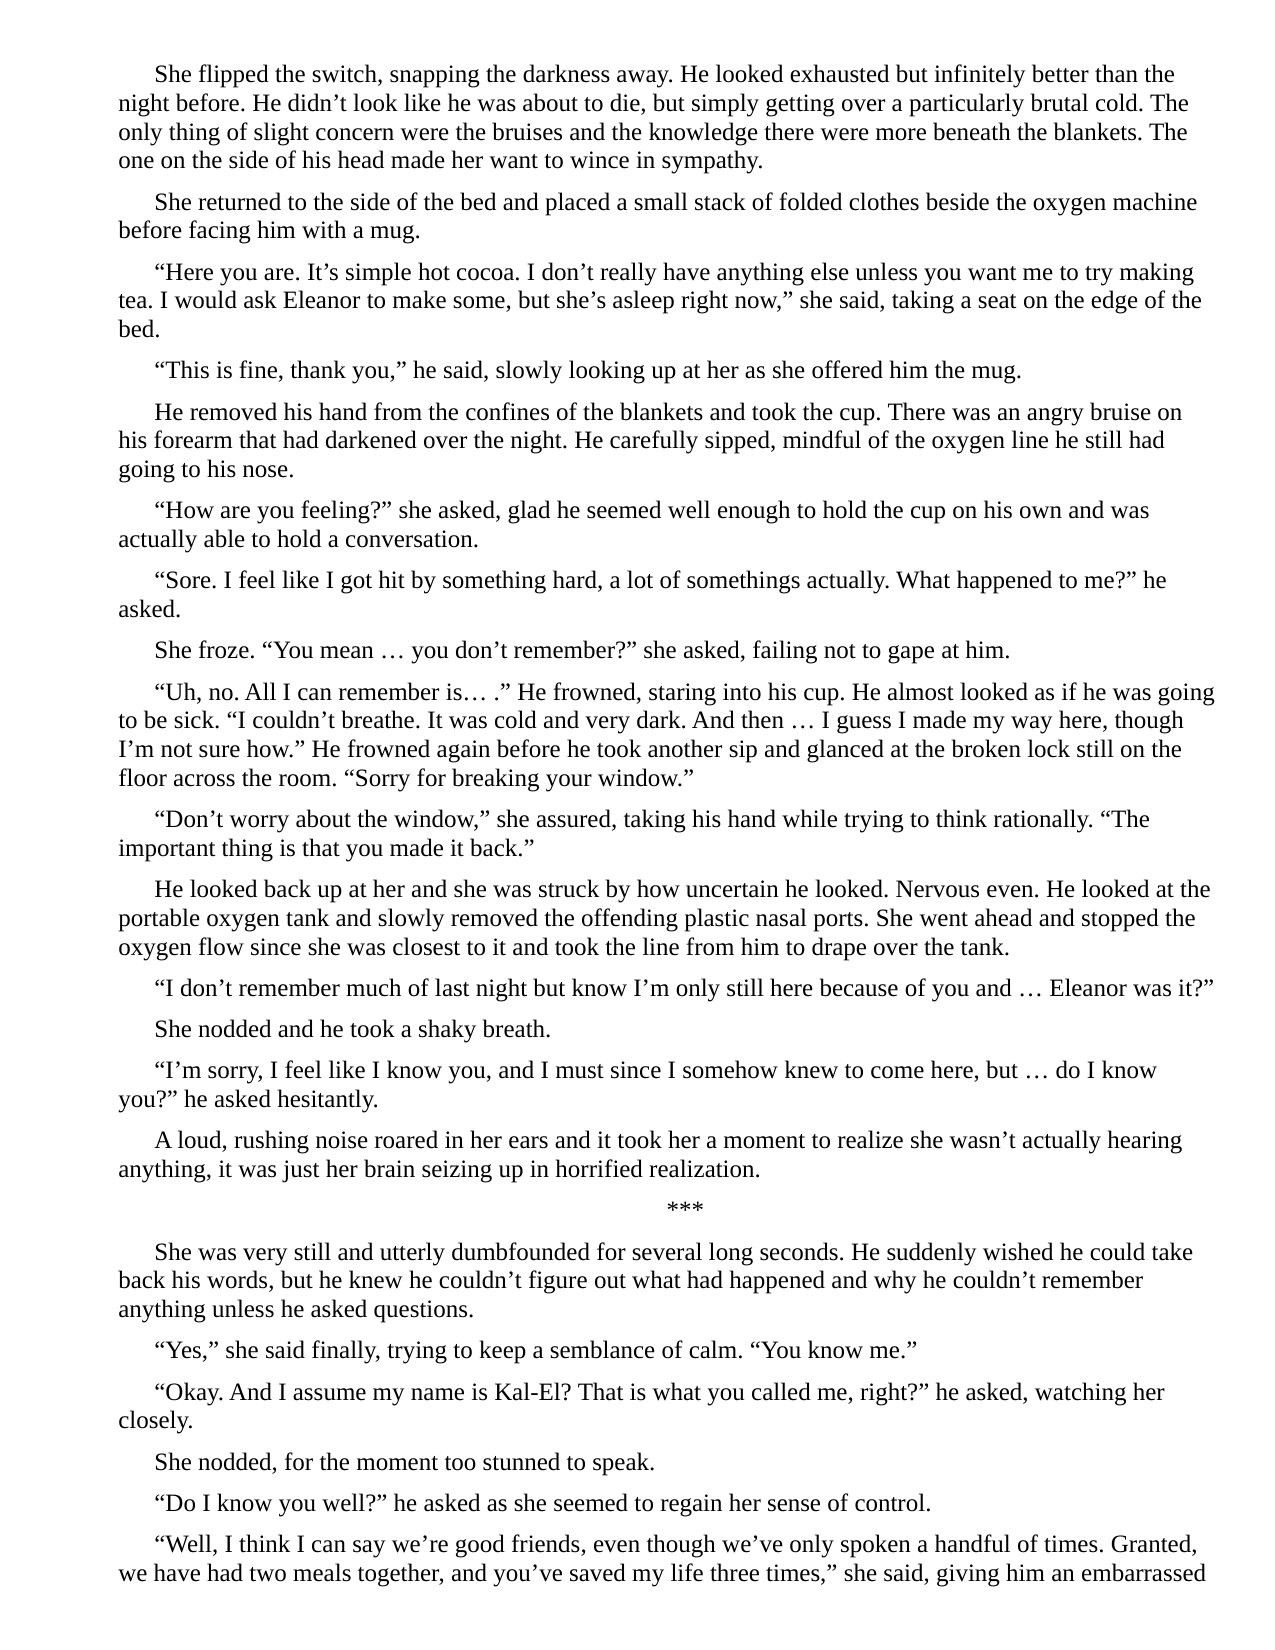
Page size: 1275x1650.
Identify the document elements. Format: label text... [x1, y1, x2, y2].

text He looked back up at her and she was struck by how uncertain he looked. Nervous even. He looked at the portable oxygen tank and slowly removed the offending plastic nasal ports. She went ahead and stopped the oxygen flow since she was closest to it and took the line from him to drape over the tank. [118, 874, 1216, 960]
text “Sore. I feel like I got hit by something hard, a lot of somethings actually. What happened to me?” he asked. [118, 565, 1216, 623]
text “Uh, no. All I can remember is… .” He frowned, staring into his cup. He almost looked as if he was going to be sick. “I couldn’t breathe. It was cold and very dark. And then … I guess I made my way here, though I’m not sure how.” He frowned again before he took another sip and glanced at the broken lock still on the floor across the room. “Sorry for breaking your window.” [118, 677, 1216, 792]
text She nodded, for the moment too stunned to speak. [118, 1447, 1216, 1475]
text She was very still and utterly dumbfounded for several long seconds. He suddenly wished he could take back his words, but he knew he couldn’t figure out what had happened and why he couldn’t remember anything unless he asked questions. [118, 1237, 1216, 1323]
text “Do I know you well?” he asked as she seemed to regain her sense of control. [118, 1488, 1216, 1517]
text “I’m sorry, I feel like I know you, and I must since I somehow knew to come here, but … do I know you?” he asked hesitantly. [118, 1055, 1216, 1113]
text “Here you are. It’s simple hot cocoa. I don’t really have anything else unless you want me to try making tea. I would ask Eleanor to make some, but she’s asleep right now,” she said, taking a seat on the edge of the bed. [118, 257, 1216, 343]
text *** [118, 1195, 1216, 1224]
text “Yes,” she said finally, trying to keep a semblance of calm. “You know me.” [118, 1335, 1216, 1364]
text She nodded and he took a shaky breath. [118, 1014, 1216, 1043]
text She froze. “You mean … you don’t remember?” she asked, failing not to gape at him. [118, 635, 1216, 664]
text “I don’t remember much of last night but know I’m only still here because of you and … Eleanor was it?” [118, 973, 1216, 1002]
text “This is fine, thank you,” he said, slowly looking up at her as she offered him the mug. [118, 355, 1216, 384]
text She flipped the switch, snapping the darkness away. He looked exhausted but infinitely better than the night before. He didn’t look like he was about to die, but simply getting over a particularly brutal cold. The only thing of slight concern were the bruises and the knowledge there were more beneath the blankets. The one on the side of his head made her want to wince in sympathy. [118, 59, 1216, 174]
text “Don’t worry about the window,” she assured, taking his hand while trying to think rationally. “The important thing is that you made it back.” [118, 804, 1216, 862]
text “Well, I think I can say we’re good friends, even though we’ve only spoken a handful of times. Granted, we have had two meals together, and you’ve saved my life three times,” she said, giving him an embarrassed [118, 1529, 1216, 1587]
text “How are you feeling?” she asked, glad he seemed well enough to hold the cup on his own and was actually able to hold a conversation. [118, 495, 1216, 553]
text She returned to the side of the bed and placed a small stack of folded clothes beside the oxygen machine before facing him with a mug. [118, 187, 1216, 244]
text A loud, rushing noise roared in her ears and it took her a moment to realize she wasn’t actually hearing anything, it was just her brain seizing up in horrified realization. [118, 1125, 1216, 1183]
text He removed his hand from the confines of the blankets and took the cup. There was an angry bruise on his forearm that had darkened over the night. He carefully sipped, mindful of the oxygen line he still had going to his nose. [118, 397, 1216, 483]
text “Okay. And I assume my name is Kal-El? That is what you called me, right?” he asked, watching her closely. [118, 1377, 1216, 1434]
